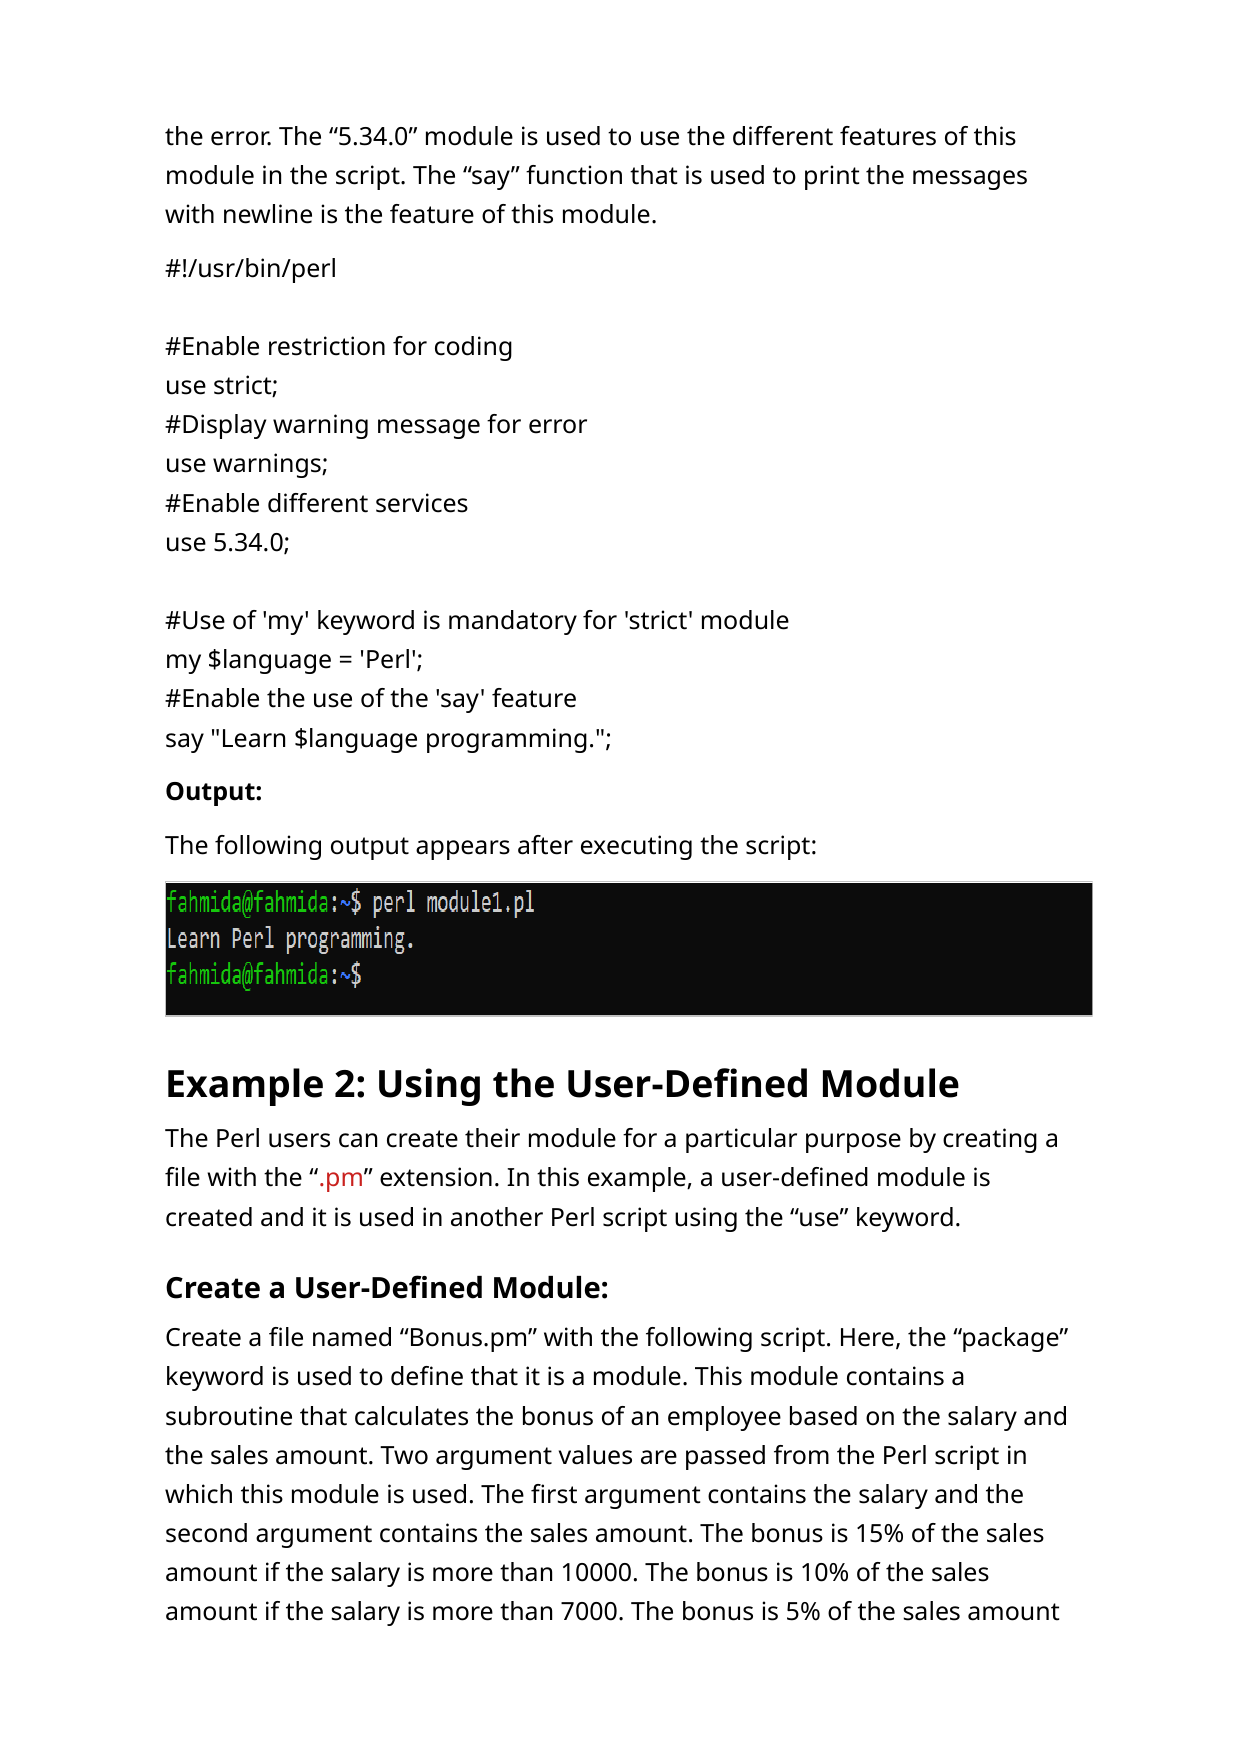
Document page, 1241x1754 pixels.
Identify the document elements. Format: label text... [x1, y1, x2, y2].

text #!/usr/bin/perl #Enable restriction for coding use strict; #Display warning message for error use warnings; #Enable different services use 5.34.0; #Use of 'my' keyword is mandatory for 'strict' module my $language = 'Perl'; #Enable the use of the 'say' feature say "Learn $language programming."; [165, 250, 1075, 754]
text The Perl users can create their module for a particular purpose by creating a file with the “.pm” extension. In this example, a user-defined module is created and it is used in another Perl script using the “use” keyword. [165, 1121, 1075, 1233]
subtitle Create a User-Defined Module: [165, 1268, 1075, 1307]
text the error. The “5.34.0” module is used to use the different features of this module in the script. The “say” function that is used to print the messages with newline is the feature of this module. [165, 118, 1075, 231]
picture [165, 881, 1093, 1017]
subtitle Example 2: Using the User-Defined Module [165, 1057, 1075, 1108]
text Output: [165, 774, 1075, 808]
text Create a file named “Bonus.pm” with the following script. Here, the “package” keyword is used to define that it is a module. This module contains a subroutine that calculates the bonus of an employee based on the salary and the sales amount. Two argument values are passed from the Perl script in which this module is used. The first argument contains the salary and the second argument contains the sales amount. The bonus is 15% of the sales amount if the salary is more than 10000. The bonus is 10% of the sales amount if the salary is more than 7000. The bonus is 5% of the sales amount [165, 1320, 1075, 1628]
text The following output appears after executing the script: [165, 828, 1075, 862]
